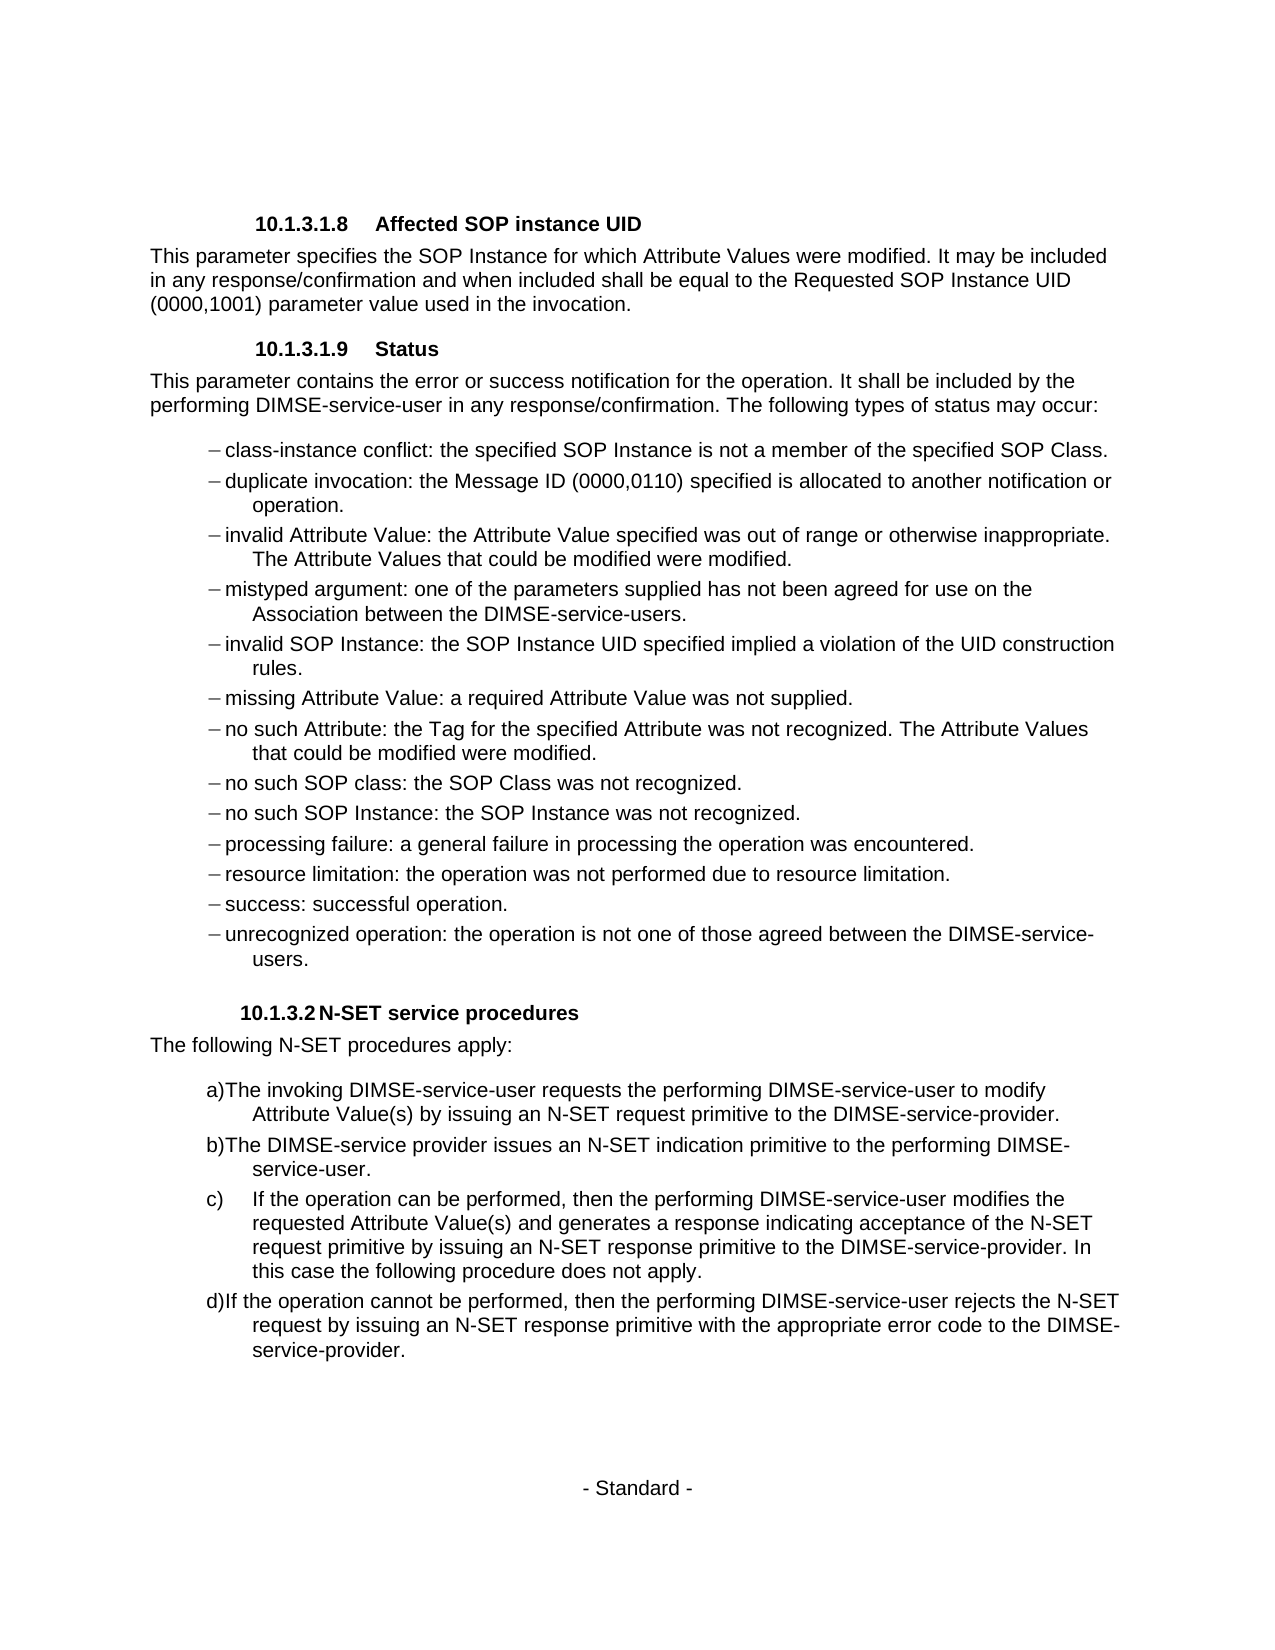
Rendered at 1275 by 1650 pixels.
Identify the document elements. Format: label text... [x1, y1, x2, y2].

subtitle 10.1.3.1.8 Affected SOP instance UID [150, 212, 1125, 236]
subtitle 10.1.3.1.9 Status [150, 337, 1125, 361]
text  resource limitation: the operation was not performed due to resource limitation. [206, 862, 1125, 886]
text  no such SOP Instance: the SOP Instance was not recognized. [206, 801, 1125, 825]
text d) If the operation cannot be performed, then the performing DIMSE-service-user rejects the N-SET request by issuing an N-SET response primitive with the appropriate error code to the DIMSE-service-provider. [206, 1289, 1125, 1362]
text This parameter specifies the SOP Instance for which Attribute Values were modified. It may be included in any response/confirmation and when included shall be equal to the Requested SOP Instance UID (0000,1001) parameter value used in the invocation. [150, 244, 1125, 316]
text  duplicate invocation: the Message ID (0000,0110) specified is allocated to another notification or operation. [206, 469, 1125, 517]
text  invalid Attribute Value: the Attribute Value specified was out of range or otherwise inappropriate. The Attribute Values that could be modified were modified. [206, 523, 1125, 571]
text  class-instance conflict: the specified SOP Instance is not a member of the specified SOP Class. [206, 438, 1125, 462]
text  missing Attribute Value: a required Attribute Value was not supplied. [206, 686, 1125, 710]
text b) The DIMSE-service provider issues an N-SET indication primitive to the performing DIMSE-service-user. [206, 1132, 1125, 1181]
text The following N-SET procedures apply: [150, 1033, 1125, 1057]
text c) If the operation can be performed, then the performing DIMSE-service-user modifies the requested Attribute Value(s) and generates a response indicating acceptance of the N-SET request primitive by issuing an N-SET response primitive to the DIMSE-service-provider. In this case the following procedure does not apply. [206, 1187, 1125, 1283]
text  success: successful operation. [206, 892, 1125, 916]
text a) The invoking DIMSE-service-user requests the performing DIMSE-service-user to modify Attribute Value(s) by issuing an N-SET request primitive to the DIMSE-service-provider. [206, 1078, 1125, 1126]
subtitle 10.1.3.2 N-SET service procedures [150, 1001, 1125, 1025]
text  no such Attribute: the Tag for the specified Attribute was not recognized. The Attribute Values that could be modified were modified. [206, 716, 1125, 764]
text This parameter contains the error or success notification for the operation. It shall be included by the performing DIMSE-service-user in any response/confirmation. The following types of status may occur: [150, 369, 1125, 417]
text  no such SOP class: the SOP Class was not recognized. [206, 771, 1125, 795]
text  unrecognized operation: the operation is not one of those agreed between the DIMSE-service-users. [206, 922, 1125, 994]
text  processing failure: a general failure in processing the operation was encountered. [206, 831, 1125, 856]
text  invalid SOP Instance: the SOP Instance UID specified implied a violation of the UID construction rules. [206, 632, 1125, 680]
text  mistyped argument: one of the parameters supplied has not been agreed for use on the Association between the DIMSE-service-users. [206, 577, 1125, 626]
